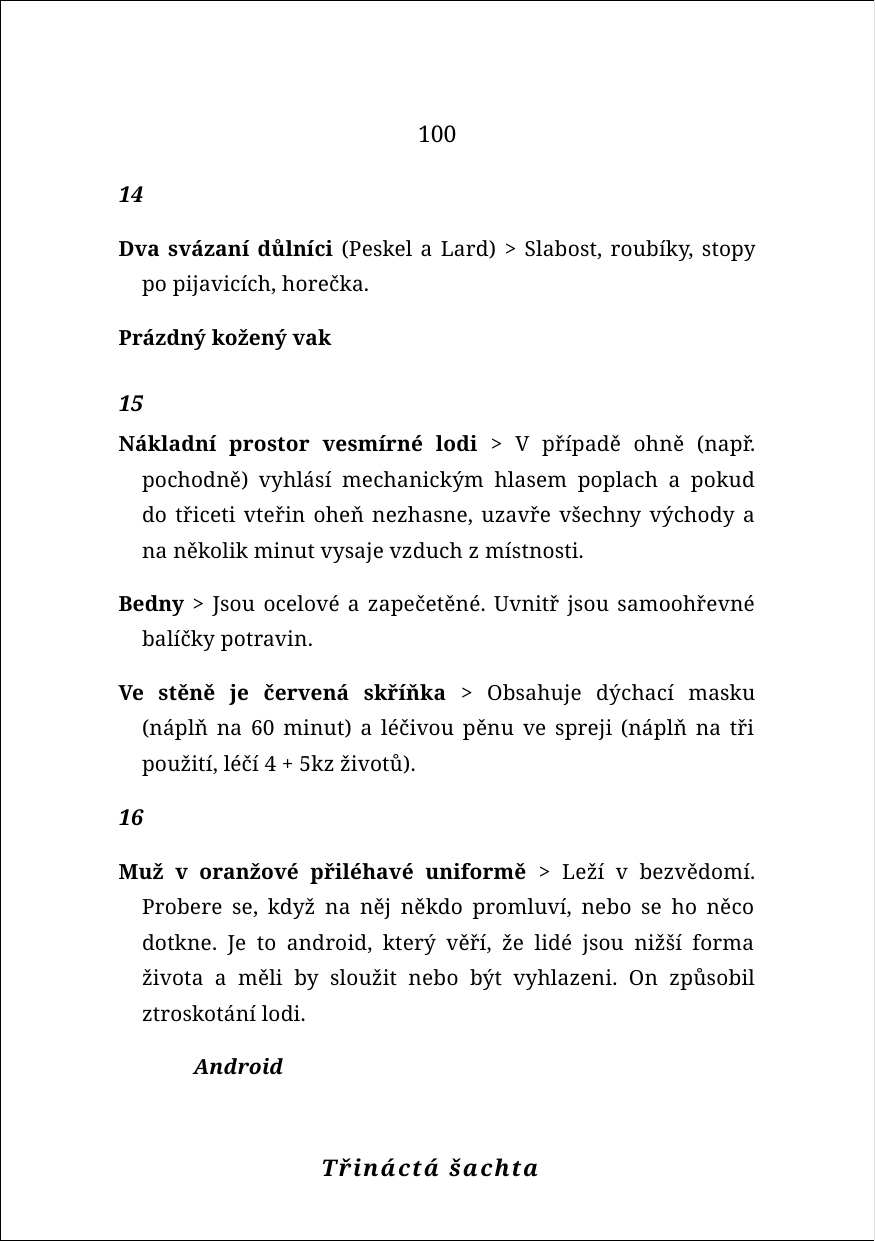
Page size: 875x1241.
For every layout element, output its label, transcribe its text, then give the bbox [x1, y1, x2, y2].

text Prázdný kožený vak [118, 323, 756, 351]
text 14 [118, 179, 756, 209]
text Nákladní prostor vesmírné lodi > V případě ohně (např. pochodně) vyhlásí mechanickým hlasem poplach a pokud do třiceti vteřin oheň nezhasne, uzavře všechny východy a na několik minut vysaje vzduch z místnosti. [118, 429, 756, 564]
text Muž v oranžové přiléhavé uniformě > Leží v bezvědomí. Probere se, když na něj někdo promluví, nebo se ho něco dotkne. Je to android, který věří, že lidé jsou nižší forma života a měli by sloužit nebo být vyhlazeni. On způsobil ztroskotání lodi. [118, 857, 756, 1027]
text Bedny > Jsou ocelové a zapečetěné. Uvnitř jsou samoohřevné balíčky potravin. [118, 589, 756, 653]
text Dva svázaní důlníci (Peskel a Lard) > Slabost, roubíky, stopy po pijavicích, horečka. [118, 234, 756, 298]
text 16 [118, 802, 756, 832]
subtitle 15 [118, 388, 756, 417]
list Android [156, 1052, 756, 1081]
text Ve stěně je červená skříňka > Obsahuje dýchací masku (náplň na 60 minut) a léčivou pěnu ve spreji (náplň na tři použití, léčí 4 + 5kz životů). [118, 678, 756, 777]
